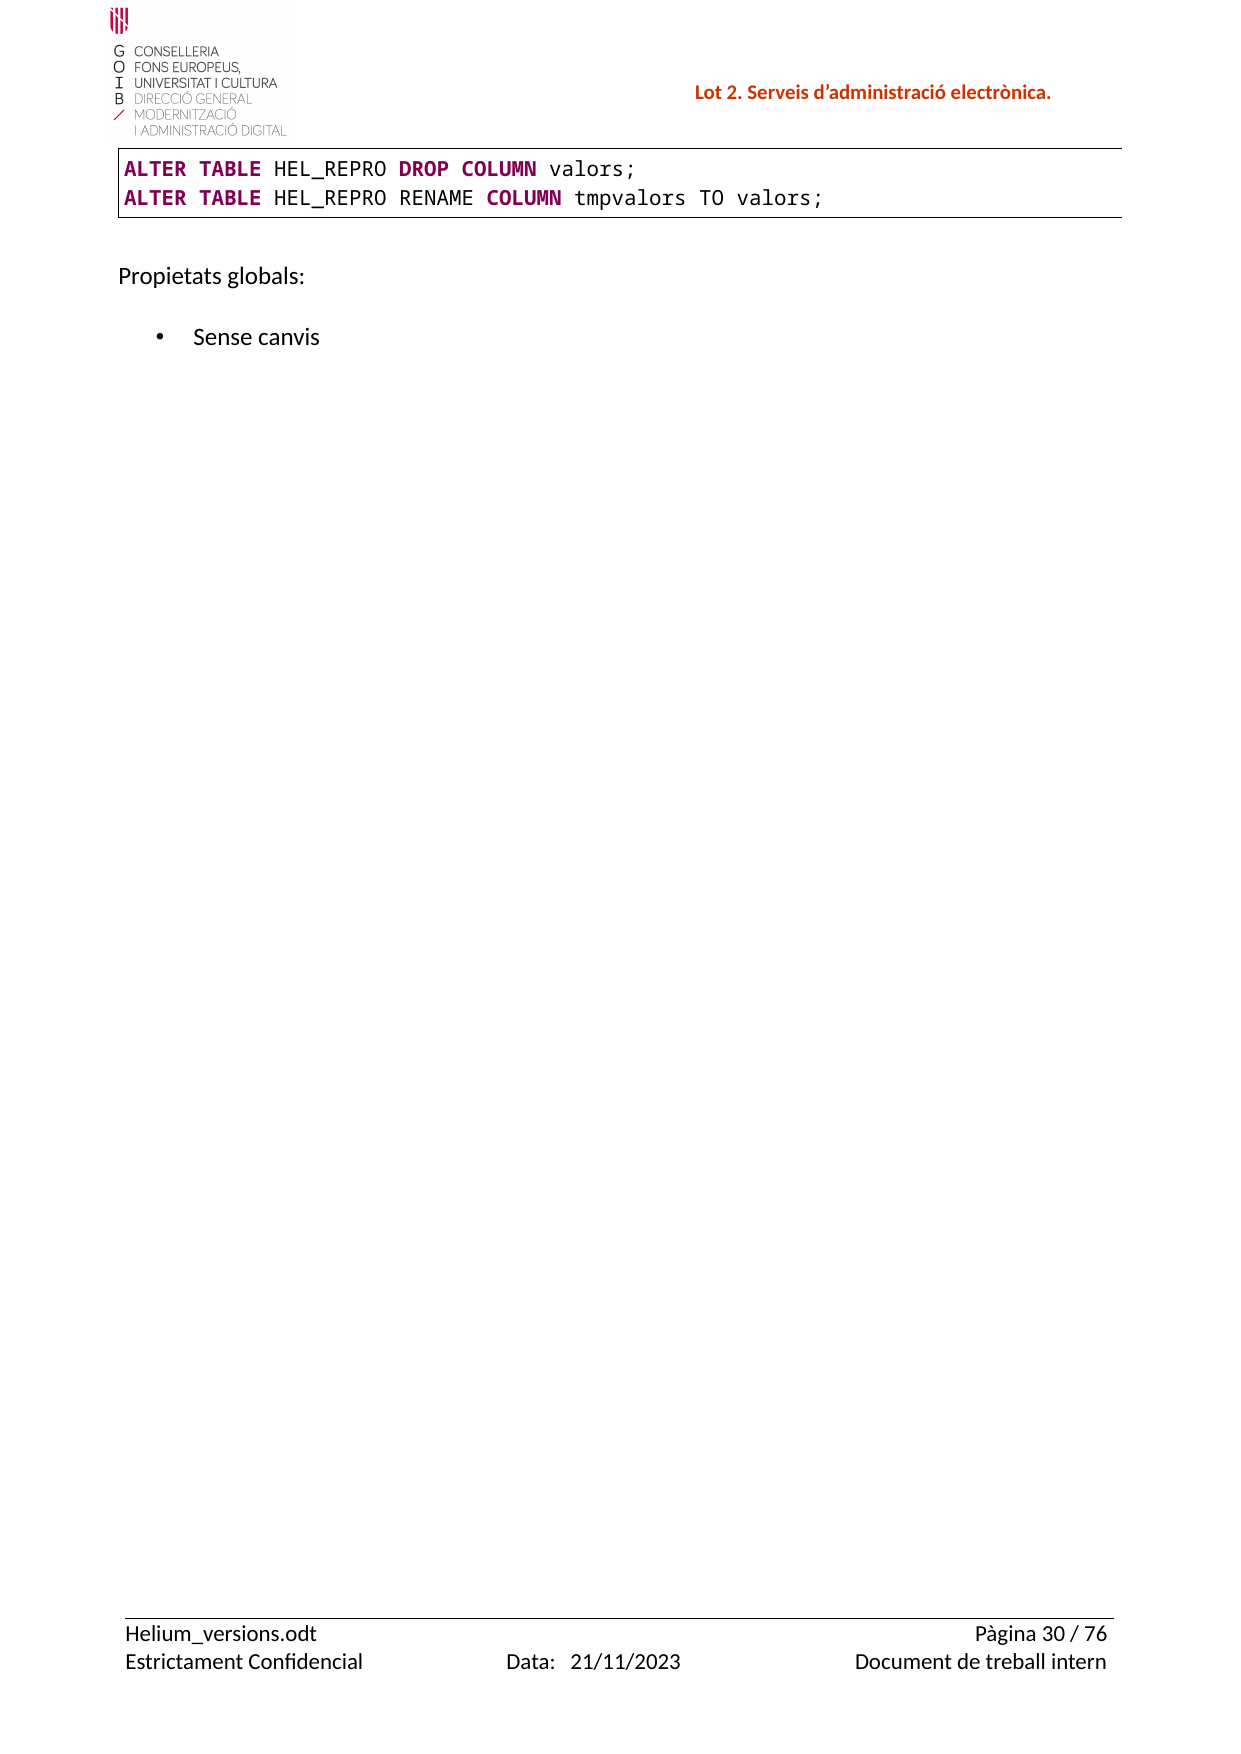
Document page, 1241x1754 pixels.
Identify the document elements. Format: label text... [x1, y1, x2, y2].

table_header ALTER TABLE HEL_REPRO DROP COLUMN valors; ALTER TABLE HEL_REPRO RENAME COLUMN tmpvalors TO valors; [119, 149, 1122, 217]
text Propietats globals: [118, 261, 1122, 291]
picture [100, 0, 297, 144]
list Sense canvis [156, 322, 1122, 352]
